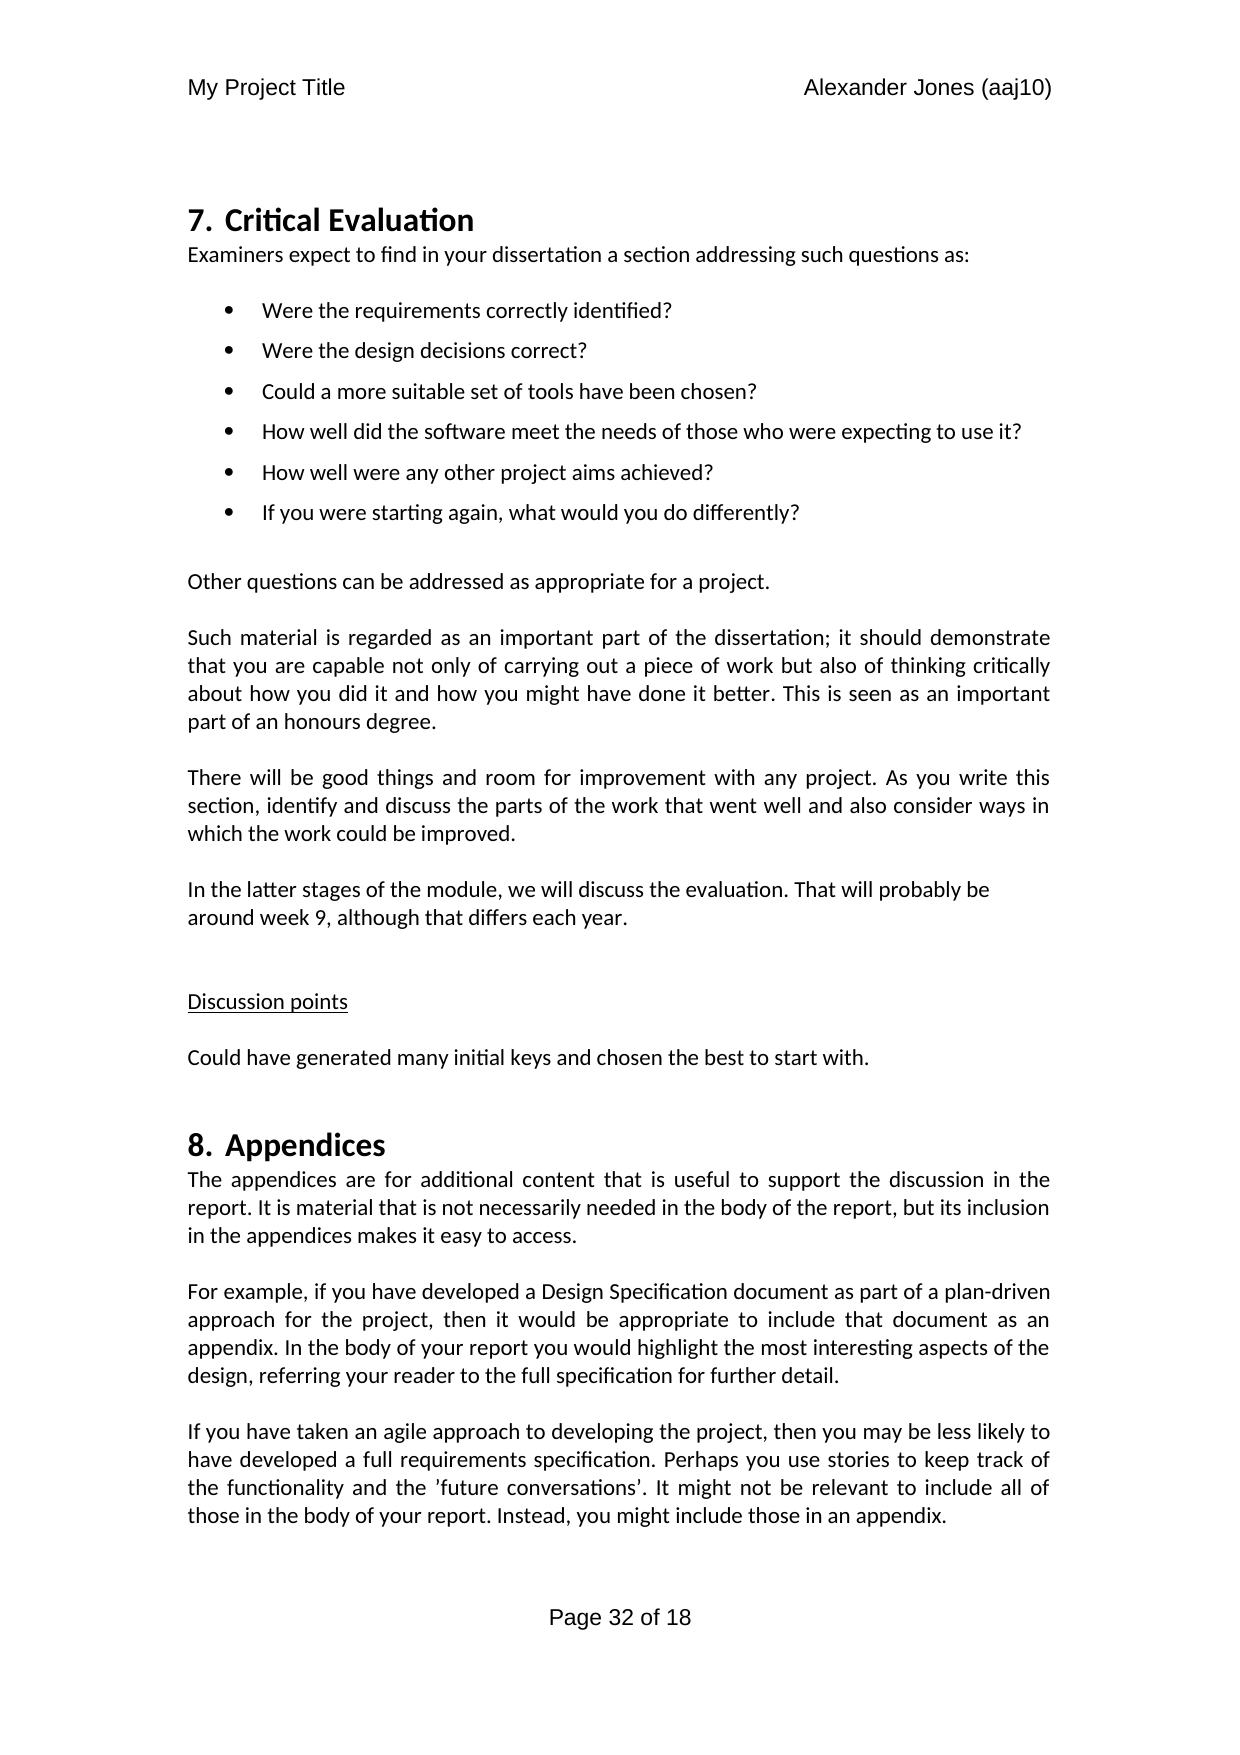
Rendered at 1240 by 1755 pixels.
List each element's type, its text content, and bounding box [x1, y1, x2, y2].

list Could a more suitable set of tools have been chosen? [225, 377, 1052, 405]
text Could have generated many initial keys and chosen the best to start with. [187, 1043, 1052, 1071]
list Were the design decisions correct? [225, 336, 1052, 364]
text Other questions can be addressed as appropriate for a project. [187, 567, 1052, 595]
subtitle Appendices [187, 1124, 1052, 1165]
text For example, if you have developed a Design Specification document as part of a plan-driven approach for the project, then it would be appropriate to include that document as an appendix. In the body of your report you would highlight the most interesting aspects of the design, referring your reader to the full specification for further detail. [187, 1277, 1052, 1389]
list If you were starting again, what would you do differently? [225, 498, 1052, 527]
text Discussion points [187, 987, 1052, 1015]
list Were the requirements correctly identified? [225, 296, 1052, 324]
text The appendices are for additional content that is useful to support the discussion in the report. It is material that is not necessarily needed in the body of the report, but its inclusion in the appendices makes it easy to access. [187, 1165, 1052, 1249]
list How well were any other project aims achieved? [225, 458, 1052, 486]
text Examiners expect to find in your dissertation a section addressing such questions as: [187, 240, 1052, 268]
subtitle Critical Evaluation [187, 199, 1052, 240]
text There will be good things and room for improvement with any project. As you write this section, identify and discuss the parts of the work that went well and also consider ways in which the work could be improved. [187, 763, 1052, 847]
text In the latter stages of the module, we will discuss the evaluation. That will probably be around week 9, although that differs each year. [187, 875, 1052, 931]
list How well did the software meet the needs of those who were expecting to use it? [225, 417, 1052, 446]
text If you have taken an agile approach to developing the project, then you may be less likely to have developed a full requirements specification. Perhaps you use stories to keep track of the functionality and the ’future conversations’. It might not be relevant to include all of those in the body of your report. Instead, you might include those in an appendix. [187, 1417, 1052, 1529]
text Such material is regarded as an important part of the dissertation; it should demonstrate that you are capable not only of carrying out a piece of work but also of thinking critically about how you did it and how you might have done it better. This is seen as an important part of an honours degree. [187, 623, 1052, 735]
